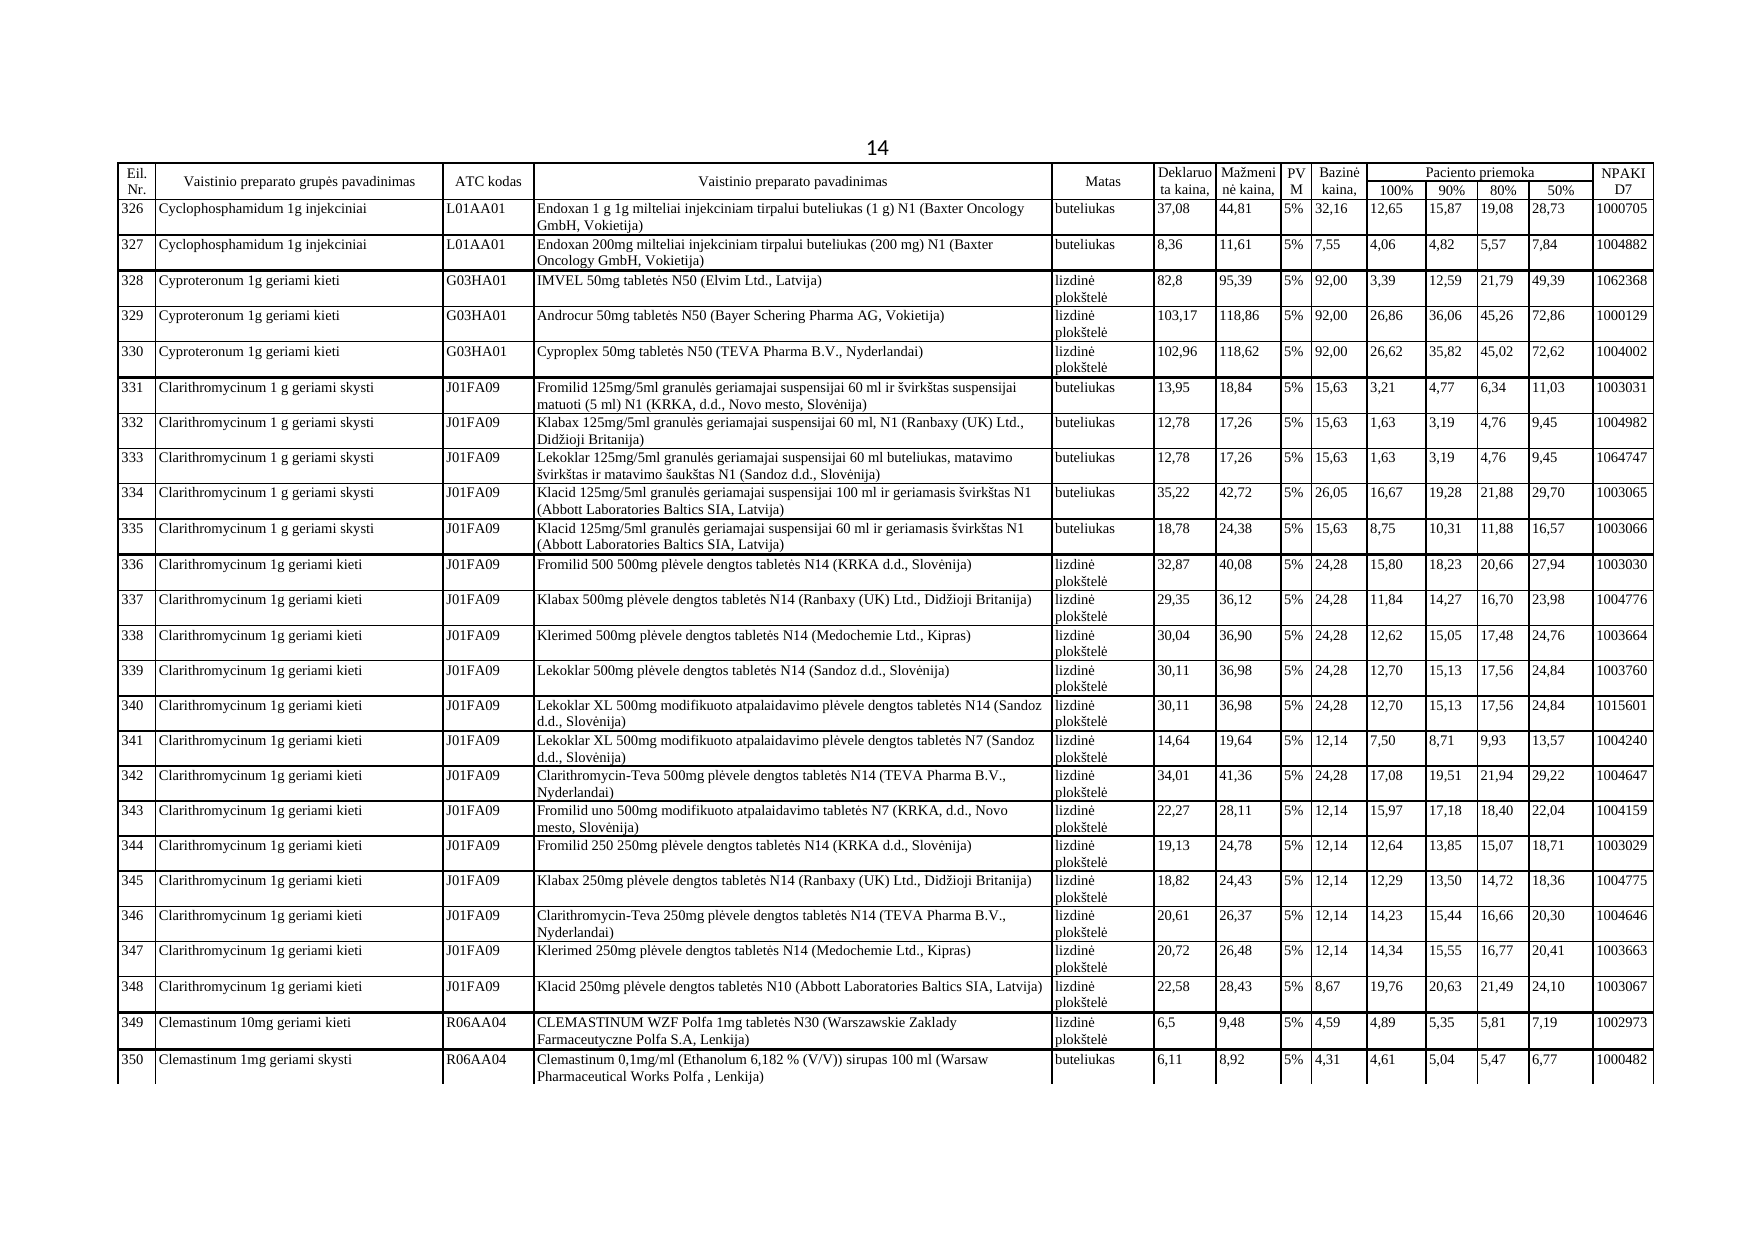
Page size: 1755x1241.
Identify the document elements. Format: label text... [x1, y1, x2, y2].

table_cell 4,89 [1368, 1014, 1425, 1047]
table_cell 1003030 [1594, 556, 1653, 589]
table_cell 13,57 [1530, 732, 1592, 765]
table_cell 3,39 [1368, 272, 1425, 306]
table_cell Lekoklar XL 500mg modifikuoto atpalaidavimo plėvele dengtos tabletės N7 (Sandoz d.d., Slovėnija) [535, 732, 1051, 765]
table_cell 333 [119, 449, 155, 483]
table_header Vaistinio preparato pavadinimas [535, 164, 1051, 199]
table_cell 8,75 [1368, 520, 1425, 553]
table_cell 5% [1282, 342, 1311, 376]
table_cell 19,64 [1217, 732, 1280, 765]
table_cell Clarithromycinum 1g geriami kieti [156, 732, 442, 765]
table_cell J01FA09 [444, 767, 533, 800]
table_cell 26,86 [1368, 307, 1425, 341]
table_cell Clarithromycinum 1g geriami kieti [156, 626, 442, 660]
table_cell Clarithromycinum 1g geriami kieti [156, 697, 442, 730]
table_cell 1015601 [1594, 697, 1653, 730]
table_cell 5,81 [1478, 1014, 1528, 1047]
table_cell 36,98 [1217, 697, 1280, 730]
table_cell 346 [119, 907, 155, 941]
table_cell Clarithromycinum 1 g geriami skysti [156, 484, 442, 518]
table_cell 28,11 [1217, 802, 1280, 835]
table_cell Clarithromycinum 1 g geriami skysti [156, 414, 442, 448]
table_cell 15,07 [1478, 837, 1528, 870]
table_cell 29,70 [1530, 484, 1592, 518]
table_cell J01FA09 [444, 907, 533, 941]
table_cell J01FA09 [444, 872, 533, 906]
table_cell J01FA09 [444, 591, 533, 625]
table_cell J01FA09 [444, 977, 533, 1011]
table_cell 27,94 [1530, 556, 1592, 589]
table_cell 90% [1427, 182, 1477, 199]
table_cell 1003066 [1594, 520, 1653, 553]
table_cell 1003663 [1594, 942, 1653, 976]
table_cell 22,27 [1155, 802, 1215, 835]
table_cell 14,72 [1478, 872, 1528, 906]
table_cell J01FA09 [444, 414, 533, 448]
table_cell lizdinė plokštelė [1053, 837, 1153, 870]
table_cell L01AA01 [444, 200, 533, 234]
table_cell buteliukas [1053, 449, 1153, 483]
table_cell 15,97 [1368, 802, 1425, 835]
table_cell 21,79 [1478, 272, 1528, 306]
table_cell J01FA09 [444, 732, 533, 765]
table_cell 6,11 [1155, 1051, 1215, 1084]
table_cell 19,13 [1155, 837, 1215, 870]
table_cell 1000482 [1594, 1051, 1653, 1084]
table_cell 80% [1478, 182, 1528, 199]
table_cell 18,84 [1217, 379, 1280, 412]
table_cell 18,82 [1155, 872, 1215, 906]
table_cell 15,63 [1312, 449, 1366, 483]
table_header NPAKID7 [1594, 164, 1653, 199]
table_cell 103,17 [1155, 307, 1215, 341]
table_cell 8,67 [1312, 977, 1366, 1011]
table_cell 18,40 [1478, 802, 1528, 835]
table_cell 1062368 [1594, 272, 1653, 306]
table_cell 8,71 [1427, 732, 1477, 765]
table_cell 26,05 [1312, 484, 1366, 518]
table_cell 5% [1282, 591, 1311, 625]
table_cell 29,35 [1155, 591, 1215, 625]
table_cell 12,65 [1368, 200, 1425, 234]
table_cell 12,14 [1312, 837, 1366, 870]
table_cell lizdinė plokštelė [1053, 767, 1153, 800]
table_cell buteliukas [1053, 520, 1153, 553]
table_cell 30,11 [1155, 661, 1215, 695]
table_cell 11,03 [1530, 379, 1592, 412]
table_cell Clarithromycinum 1g geriami kieti [156, 977, 442, 1011]
table_cell J01FA09 [444, 661, 533, 695]
table_cell 4,61 [1368, 1051, 1425, 1084]
table_cell 4,06 [1368, 236, 1425, 269]
table_cell 13,85 [1427, 837, 1477, 870]
table_cell 24,38 [1217, 520, 1280, 553]
table_cell 15,55 [1427, 942, 1477, 976]
table_cell 24,28 [1312, 767, 1366, 800]
table_cell lizdinė plokštelė [1053, 942, 1153, 976]
table_cell Clarithromycinum 1g geriami kieti [156, 802, 442, 835]
table_cell Lekoklar XL 500mg modifikuoto atpalaidavimo plėvele dengtos tabletės N14 (Sandoz d.d., Slovėnija) [535, 697, 1051, 730]
table_cell 15,63 [1312, 379, 1366, 412]
table_cell 344 [119, 837, 155, 870]
table_cell 3,19 [1427, 449, 1477, 483]
table_cell 32,16 [1312, 200, 1366, 234]
table_cell 20,63 [1427, 977, 1477, 1011]
table_cell CLEMASTINUM WZF Polfa 1mg tabletės N30 (Warszawskie Zaklady Farmaceutyczne Polfa S.A, Lenkija) [535, 1014, 1051, 1047]
table_cell Clarithromycinum 1g geriami kieti [156, 767, 442, 800]
table_cell Clarithromycinum 1g geriami kieti [156, 872, 442, 906]
table_cell 5% [1282, 661, 1311, 695]
table_cell 15,63 [1312, 520, 1366, 553]
table_cell 1004882 [1594, 236, 1653, 269]
table_cell buteliukas [1053, 484, 1153, 518]
table_cell 16,66 [1478, 907, 1528, 941]
table_cell 5% [1282, 907, 1311, 941]
table_cell 102,96 [1155, 342, 1215, 376]
table_cell 3,21 [1368, 379, 1425, 412]
table_cell 1000129 [1594, 307, 1653, 341]
table_cell 17,48 [1478, 626, 1528, 660]
table_cell 343 [119, 802, 155, 835]
table_cell J01FA09 [444, 837, 533, 870]
table_cell 24,28 [1312, 697, 1366, 730]
table_cell Klacid 125mg/5ml granulės geriamajai suspensijai 60 ml ir geriamasis švirkštas N1 (Abbott Laboratories Baltics SIA, Latvija) [535, 520, 1051, 553]
table_cell 21,94 [1478, 767, 1528, 800]
table_cell buteliukas [1053, 1051, 1153, 1084]
table_cell 1004240 [1594, 732, 1653, 765]
table_cell 28,43 [1217, 977, 1280, 1011]
table_cell Cyproteronum 1g geriami kieti [156, 342, 442, 376]
table_cell 1004159 [1594, 802, 1653, 835]
table_cell Lekoklar 125mg/5ml granulės geriamajai suspensijai 60 ml buteliukas, matavimo švirkštas ir matavimo šaukštas N1 (Sandoz d.d., Slovėnija) [535, 449, 1051, 483]
table_cell 5% [1282, 272, 1311, 306]
table_cell Clarithromycin-Teva 500mg plėvele dengtos tabletės N14 (TEVA Pharma B.V., Nyderlandai) [535, 767, 1051, 800]
table_cell 19,76 [1368, 977, 1425, 1011]
table_cell 30,11 [1155, 697, 1215, 730]
table_cell 5% [1282, 520, 1311, 553]
table_header ATC kodas [444, 164, 533, 199]
table_cell 5% [1282, 307, 1311, 341]
table_cell 20,61 [1155, 907, 1215, 941]
table_cell 1064747 [1594, 449, 1653, 483]
table_cell 7,84 [1530, 236, 1592, 269]
table_cell 1000705 [1594, 200, 1653, 234]
table_cell Fromilid uno 500mg modifikuoto atpalaidavimo tabletės N7 (KRKA, d.d., Novo mesto, Slovėnija) [535, 802, 1051, 835]
table_cell 15,44 [1427, 907, 1477, 941]
table_cell 7,55 [1312, 236, 1366, 269]
table_cell 92,00 [1312, 342, 1366, 376]
table_cell Cyclophosphamidum 1g injekciniai [156, 200, 442, 234]
table_cell 12,70 [1368, 661, 1425, 695]
table_cell J01FA09 [444, 942, 533, 976]
table_cell 36,12 [1217, 591, 1280, 625]
table_cell 1004002 [1594, 342, 1653, 376]
table_cell J01FA09 [444, 802, 533, 835]
table_cell Clemastinum 10mg geriami kieti [156, 1014, 442, 1047]
table_cell J01FA09 [444, 626, 533, 660]
table_cell 24,28 [1312, 661, 1366, 695]
table_cell 5% [1282, 872, 1311, 906]
table_cell 18,23 [1427, 556, 1477, 589]
table_cell Clarithromycinum 1 g geriami skysti [156, 449, 442, 483]
table_cell 16,57 [1530, 520, 1592, 553]
table_header Deklaruota kaina, Lt [1155, 164, 1215, 199]
table_cell 10,31 [1427, 520, 1477, 553]
table_cell 40,08 [1217, 556, 1280, 589]
table_cell 12,14 [1312, 907, 1366, 941]
table_cell 12,59 [1427, 272, 1477, 306]
table_cell 9,93 [1478, 732, 1528, 765]
table_cell lizdinė plokštelė [1053, 977, 1153, 1011]
table_header Matas [1053, 164, 1153, 199]
table_cell 15,05 [1427, 626, 1477, 660]
table_cell J01FA09 [444, 520, 533, 553]
table_cell Fromilid 500 500mg plėvele dengtos tabletės N14 (KRKA d.d., Slovėnija) [535, 556, 1051, 589]
table_cell 20,41 [1530, 942, 1592, 976]
table_cell 5,35 [1427, 1014, 1477, 1047]
table_cell buteliukas [1053, 200, 1153, 234]
table_cell 4,31 [1312, 1051, 1366, 1084]
table_cell Clarithromycinum 1g geriami kieti [156, 591, 442, 625]
table_cell 1004982 [1594, 414, 1653, 448]
table_cell 72,86 [1530, 307, 1592, 341]
table_cell 340 [119, 697, 155, 730]
table_cell lizdinė plokštelė [1053, 697, 1153, 730]
table_cell 349 [119, 1014, 155, 1047]
table_cell 5% [1282, 379, 1311, 412]
table_cell 334 [119, 484, 155, 518]
table_cell 5% [1282, 236, 1311, 269]
table_cell Klabax 125mg/5ml granulės geriamajai suspensijai 60 ml, N1 (Ranbaxy (UK) Ltd., Didžioji Britanija) [535, 414, 1051, 448]
table_cell 13,95 [1155, 379, 1215, 412]
table_cell Clarithromycinum 1g geriami kieti [156, 942, 442, 976]
table_cell Clarithromycin-Teva 250mg plėvele dengtos tabletės N14 (TEVA Pharma B.V., Nyderlandai) [535, 907, 1051, 941]
table_cell 21,88 [1478, 484, 1528, 518]
table_cell 335 [119, 520, 155, 553]
table_cell 4,76 [1478, 414, 1528, 448]
table_cell 327 [119, 236, 155, 269]
table_cell 5,47 [1478, 1051, 1528, 1084]
table_cell 12,29 [1368, 872, 1425, 906]
table_cell 24,84 [1530, 661, 1592, 695]
table_cell 16,77 [1478, 942, 1528, 976]
table_cell 37,08 [1155, 200, 1215, 234]
table_cell 5% [1282, 977, 1311, 1011]
table_cell 338 [119, 626, 155, 660]
table_cell 7,19 [1530, 1014, 1592, 1047]
table_cell 19,51 [1427, 767, 1477, 800]
table_cell J01FA09 [444, 379, 533, 412]
table_cell 9,45 [1530, 449, 1592, 483]
table_cell 348 [119, 977, 155, 1011]
table_cell 16,70 [1478, 591, 1528, 625]
table_cell buteliukas [1053, 236, 1153, 269]
table_cell 12,64 [1368, 837, 1425, 870]
table_cell 12,70 [1368, 697, 1425, 730]
table_cell 20,72 [1155, 942, 1215, 976]
table_cell 22,58 [1155, 977, 1215, 1011]
table_cell 5% [1282, 697, 1311, 730]
table_cell 326 [119, 200, 155, 234]
table_cell 8,36 [1155, 236, 1215, 269]
table_cell 95,39 [1217, 272, 1280, 306]
table_cell 13,50 [1427, 872, 1477, 906]
table_cell 17,26 [1217, 414, 1280, 448]
table_cell 24,43 [1217, 872, 1280, 906]
table_cell 16,67 [1368, 484, 1425, 518]
table_cell 5% [1282, 767, 1311, 800]
table_cell 12,78 [1155, 414, 1215, 448]
table_cell 36,06 [1427, 307, 1477, 341]
table_cell Klacid 125mg/5ml granulės geriamajai suspensijai 100 ml ir geriamasis švirkštas N1 (Abbott Laboratories Baltics SIA, Latvija) [535, 484, 1051, 518]
table_cell J01FA09 [444, 484, 533, 518]
table_cell 4,82 [1427, 236, 1477, 269]
table_cell 45,02 [1478, 342, 1528, 376]
table_cell Clemastinum 0,1mg/ml (Ethanolum 6,182 % (V/V)) sirupas 100 ml (Warsaw Pharmaceutical Works Polfa , Lenkija) [535, 1051, 1051, 1084]
table_cell Lekoklar 500mg plėvele dengtos tabletės N14 (Sandoz d.d., Slovėnija) [535, 661, 1051, 695]
table_cell lizdinė plokštelė [1053, 626, 1153, 660]
table_cell 5% [1282, 802, 1311, 835]
table_cell 1003065 [1594, 484, 1653, 518]
table_cell Fromilid 125mg/5ml granulės geriamajai suspensijai 60 ml ir švirkštas suspensijai matuoti (5 ml) N1 (KRKA, d.d., Novo mesto, Slovėnija) [535, 379, 1051, 412]
table_cell 15,80 [1368, 556, 1425, 589]
table_cell 21,49 [1478, 977, 1528, 1011]
table_cell 5% [1282, 414, 1311, 448]
table_cell Androcur 50mg tabletės N50 (Bayer Schering Pharma AG, Vokietija) [535, 307, 1051, 341]
table_cell G03HA01 [444, 272, 533, 306]
table_cell Endoxan 200mg milteliai injekciniam tirpalui buteliukas (200 mg) N1 (Baxter Oncology GmbH, Vokietija) [535, 236, 1051, 269]
table_cell lizdinė plokštelė [1053, 342, 1153, 376]
table_cell Clemastinum 1mg geriami skysti [156, 1051, 442, 1084]
table_cell J01FA09 [444, 556, 533, 589]
table_cell 15,87 [1427, 200, 1477, 234]
table_cell 8,92 [1217, 1051, 1280, 1084]
table_cell 11,88 [1478, 520, 1528, 553]
table_cell Cyproteronum 1g geriami kieti [156, 307, 442, 341]
table_cell Cyclophosphamidum 1g injekciniai [156, 236, 442, 269]
table_cell 7,50 [1368, 732, 1425, 765]
table_cell R06AA04 [444, 1051, 533, 1084]
table_cell Klabax 500mg plėvele dengtos tabletės N14 (Ranbaxy (UK) Ltd., Didžioji Britanija) [535, 591, 1051, 625]
table_cell 1004647 [1594, 767, 1653, 800]
table_cell 9,48 [1217, 1014, 1280, 1047]
table_cell 6,5 [1155, 1014, 1215, 1047]
table_cell 5% [1282, 1051, 1311, 1084]
table_cell 1,63 [1368, 414, 1425, 448]
table_cell 337 [119, 591, 155, 625]
table_header Bazinė kaina, Lt [1312, 164, 1366, 199]
table_cell 19,08 [1478, 200, 1528, 234]
table_cell lizdinė plokštelė [1053, 1014, 1153, 1047]
table_cell 17,26 [1217, 449, 1280, 483]
table_cell 35,22 [1155, 484, 1215, 518]
table_cell 5% [1282, 837, 1311, 870]
table_cell lizdinė plokštelė [1053, 732, 1153, 765]
table_cell 45,26 [1478, 307, 1528, 341]
table_cell 329 [119, 307, 155, 341]
table_cell 12,14 [1312, 802, 1366, 835]
table_cell 118,86 [1217, 307, 1280, 341]
table_cell 22,04 [1530, 802, 1592, 835]
table_cell 1003664 [1594, 626, 1653, 660]
table_cell 17,56 [1478, 661, 1528, 695]
table_cell lizdinė plokštelė [1053, 907, 1153, 941]
table_cell Klabax 250mg plėvele dengtos tabletės N14 (Ranbaxy (UK) Ltd., Didžioji Britanija) [535, 872, 1051, 906]
table_cell 14,64 [1155, 732, 1215, 765]
table_cell Cyproteronum 1g geriami kieti [156, 272, 442, 306]
table_cell 15,13 [1427, 697, 1477, 730]
table_cell 24,28 [1312, 556, 1366, 589]
table_cell 26,48 [1217, 942, 1280, 976]
table_cell Cyproplex 50mg tabletės N50 (TEVA Pharma B.V., Nyderlandai) [535, 342, 1051, 376]
table_cell 50% [1530, 182, 1592, 199]
table_cell R06AA04 [444, 1014, 533, 1047]
table_cell lizdinė plokštelė [1053, 591, 1153, 625]
table_cell 342 [119, 767, 155, 800]
table_cell IMVEL 50mg tabletės N50 (Elvim Ltd., Latvija) [535, 272, 1051, 306]
table_cell 32,87 [1155, 556, 1215, 589]
table_cell 28,73 [1530, 200, 1592, 234]
table_cell 1002973 [1594, 1014, 1653, 1047]
table_cell 36,90 [1217, 626, 1280, 660]
table_cell 14,23 [1368, 907, 1425, 941]
table_cell 5% [1282, 942, 1311, 976]
table_cell 350 [119, 1051, 155, 1084]
table_cell 34,01 [1155, 767, 1215, 800]
table_cell 5,57 [1478, 236, 1528, 269]
table_cell J01FA09 [444, 697, 533, 730]
table_cell 24,28 [1312, 591, 1366, 625]
table_cell 5% [1282, 626, 1311, 660]
table_cell 1004775 [1594, 872, 1653, 906]
table_cell 24,76 [1530, 626, 1592, 660]
table_cell 1004646 [1594, 907, 1653, 941]
table_cell Clarithromycinum 1 g geriami skysti [156, 520, 442, 553]
table_cell 345 [119, 872, 155, 906]
table_cell 331 [119, 379, 155, 412]
table_cell lizdinė plokštelė [1053, 272, 1153, 306]
table_cell 12,14 [1312, 872, 1366, 906]
table_cell lizdinė plokštelė [1053, 307, 1153, 341]
table_cell 1003760 [1594, 661, 1653, 695]
table_cell 35,82 [1427, 342, 1477, 376]
table_cell Clarithromycinum 1g geriami kieti [156, 661, 442, 695]
table_cell 12,62 [1368, 626, 1425, 660]
table_cell Fromilid 250 250mg plėvele dengtos tabletės N14 (KRKA d.d., Slovėnija) [535, 837, 1051, 870]
table_header Paciento priemoka [1368, 164, 1592, 180]
table_cell Klerimed 500mg plėvele dengtos tabletės N14 (Medochemie Ltd., Kipras) [535, 626, 1051, 660]
table_cell 1,63 [1368, 449, 1425, 483]
table_cell 29,22 [1530, 767, 1592, 800]
table_cell 5% [1282, 556, 1311, 589]
table_cell 9,45 [1530, 414, 1592, 448]
table_cell 14,34 [1368, 942, 1425, 976]
table_cell 14,27 [1427, 591, 1477, 625]
table_cell 341 [119, 732, 155, 765]
table_cell Clarithromycinum 1 g geriami skysti [156, 379, 442, 412]
table_cell 92,00 [1312, 272, 1366, 306]
table_cell 5% [1282, 1014, 1311, 1047]
table_cell 5% [1282, 449, 1311, 483]
table_header Eil. Nr. [119, 164, 155, 199]
table_cell 4,59 [1312, 1014, 1366, 1047]
table_cell 336 [119, 556, 155, 589]
table_cell 41,36 [1217, 767, 1280, 800]
table_cell 12,78 [1155, 449, 1215, 483]
table_cell 24,78 [1217, 837, 1280, 870]
table_cell 3,19 [1427, 414, 1477, 448]
table_cell Clarithromycinum 1g geriami kieti [156, 837, 442, 870]
table_header Mažmeninė kaina, Lt [1217, 164, 1280, 199]
table_cell 1003067 [1594, 977, 1653, 1011]
table_cell Klerimed 250mg plėvele dengtos tabletės N14 (Medochemie Ltd., Kipras) [535, 942, 1051, 976]
table_cell 15,13 [1427, 661, 1477, 695]
table_cell 5% [1282, 732, 1311, 765]
table_cell 20,66 [1478, 556, 1528, 589]
table_cell 30,04 [1155, 626, 1215, 660]
table_cell 24,28 [1312, 626, 1366, 660]
table_cell 92,00 [1312, 307, 1366, 341]
table_cell 49,39 [1530, 272, 1592, 306]
table_cell 1004776 [1594, 591, 1653, 625]
table_cell 82,8 [1155, 272, 1215, 306]
table_cell Clarithromycinum 1g geriami kieti [156, 907, 442, 941]
table_cell 100% [1368, 182, 1425, 199]
table_cell 11,61 [1217, 236, 1280, 269]
table_cell 18,71 [1530, 837, 1592, 870]
table_cell 18,78 [1155, 520, 1215, 553]
table_cell 4,76 [1478, 449, 1528, 483]
table_cell 1003029 [1594, 837, 1653, 870]
table_cell G03HA01 [444, 342, 533, 376]
table_cell 36,98 [1217, 661, 1280, 695]
table_cell 26,62 [1368, 342, 1425, 376]
table_cell 17,56 [1478, 697, 1528, 730]
table_cell 332 [119, 414, 155, 448]
table_cell buteliukas [1053, 379, 1153, 412]
table_cell 19,28 [1427, 484, 1477, 518]
table_cell 1003031 [1594, 379, 1653, 412]
table_cell 330 [119, 342, 155, 376]
table_cell 18,36 [1530, 872, 1592, 906]
table_cell lizdinė plokštelė [1053, 802, 1153, 835]
table_cell 72,62 [1530, 342, 1592, 376]
table_cell 42,72 [1217, 484, 1280, 518]
table_cell G03HA01 [444, 307, 533, 341]
table_cell 6,34 [1478, 379, 1528, 412]
table_cell 15,63 [1312, 414, 1366, 448]
table_cell 26,37 [1217, 907, 1280, 941]
table_cell 5% [1282, 200, 1311, 234]
table_cell 17,08 [1368, 767, 1425, 800]
table_cell 5,04 [1427, 1051, 1477, 1084]
table_cell 44,81 [1217, 200, 1280, 234]
table_cell Clarithromycinum 1g geriami kieti [156, 556, 442, 589]
table_cell J01FA09 [444, 449, 533, 483]
table_cell 23,98 [1530, 591, 1592, 625]
table_cell 347 [119, 942, 155, 976]
table_cell lizdinė plokštelė [1053, 556, 1153, 589]
table_cell buteliukas [1053, 414, 1153, 448]
table_header PVM [1282, 164, 1311, 199]
table_cell Klacid 250mg plėvele dengtos tabletės N10 (Abbott Laboratories Baltics SIA, Latvija) [535, 977, 1051, 1011]
table_cell 12,14 [1312, 732, 1366, 765]
table_cell 12,14 [1312, 942, 1366, 976]
table_cell lizdinė plokštelė [1053, 872, 1153, 906]
table_cell 4,77 [1427, 379, 1477, 412]
table_cell 118,62 [1217, 342, 1280, 376]
table_cell 339 [119, 661, 155, 695]
table_cell 24,84 [1530, 697, 1592, 730]
table_cell 328 [119, 272, 155, 306]
table_cell Endoxan 1 g 1g milteliai injekciniam tirpalui buteliukas (1 g) N1 (Baxter Oncology GmbH, Vokietija) [535, 200, 1051, 234]
table_cell lizdinė plokštelė [1053, 661, 1153, 695]
table_cell 11,84 [1368, 591, 1425, 625]
table_cell L01AA01 [444, 236, 533, 269]
table_header Vaistinio preparato grupės pavadinimas [156, 164, 442, 199]
table_cell 20,30 [1530, 907, 1592, 941]
table_cell 17,18 [1427, 802, 1477, 835]
table_cell 24,10 [1530, 977, 1592, 1011]
table_cell 5% [1282, 484, 1311, 518]
table_cell 6,77 [1530, 1051, 1592, 1084]
